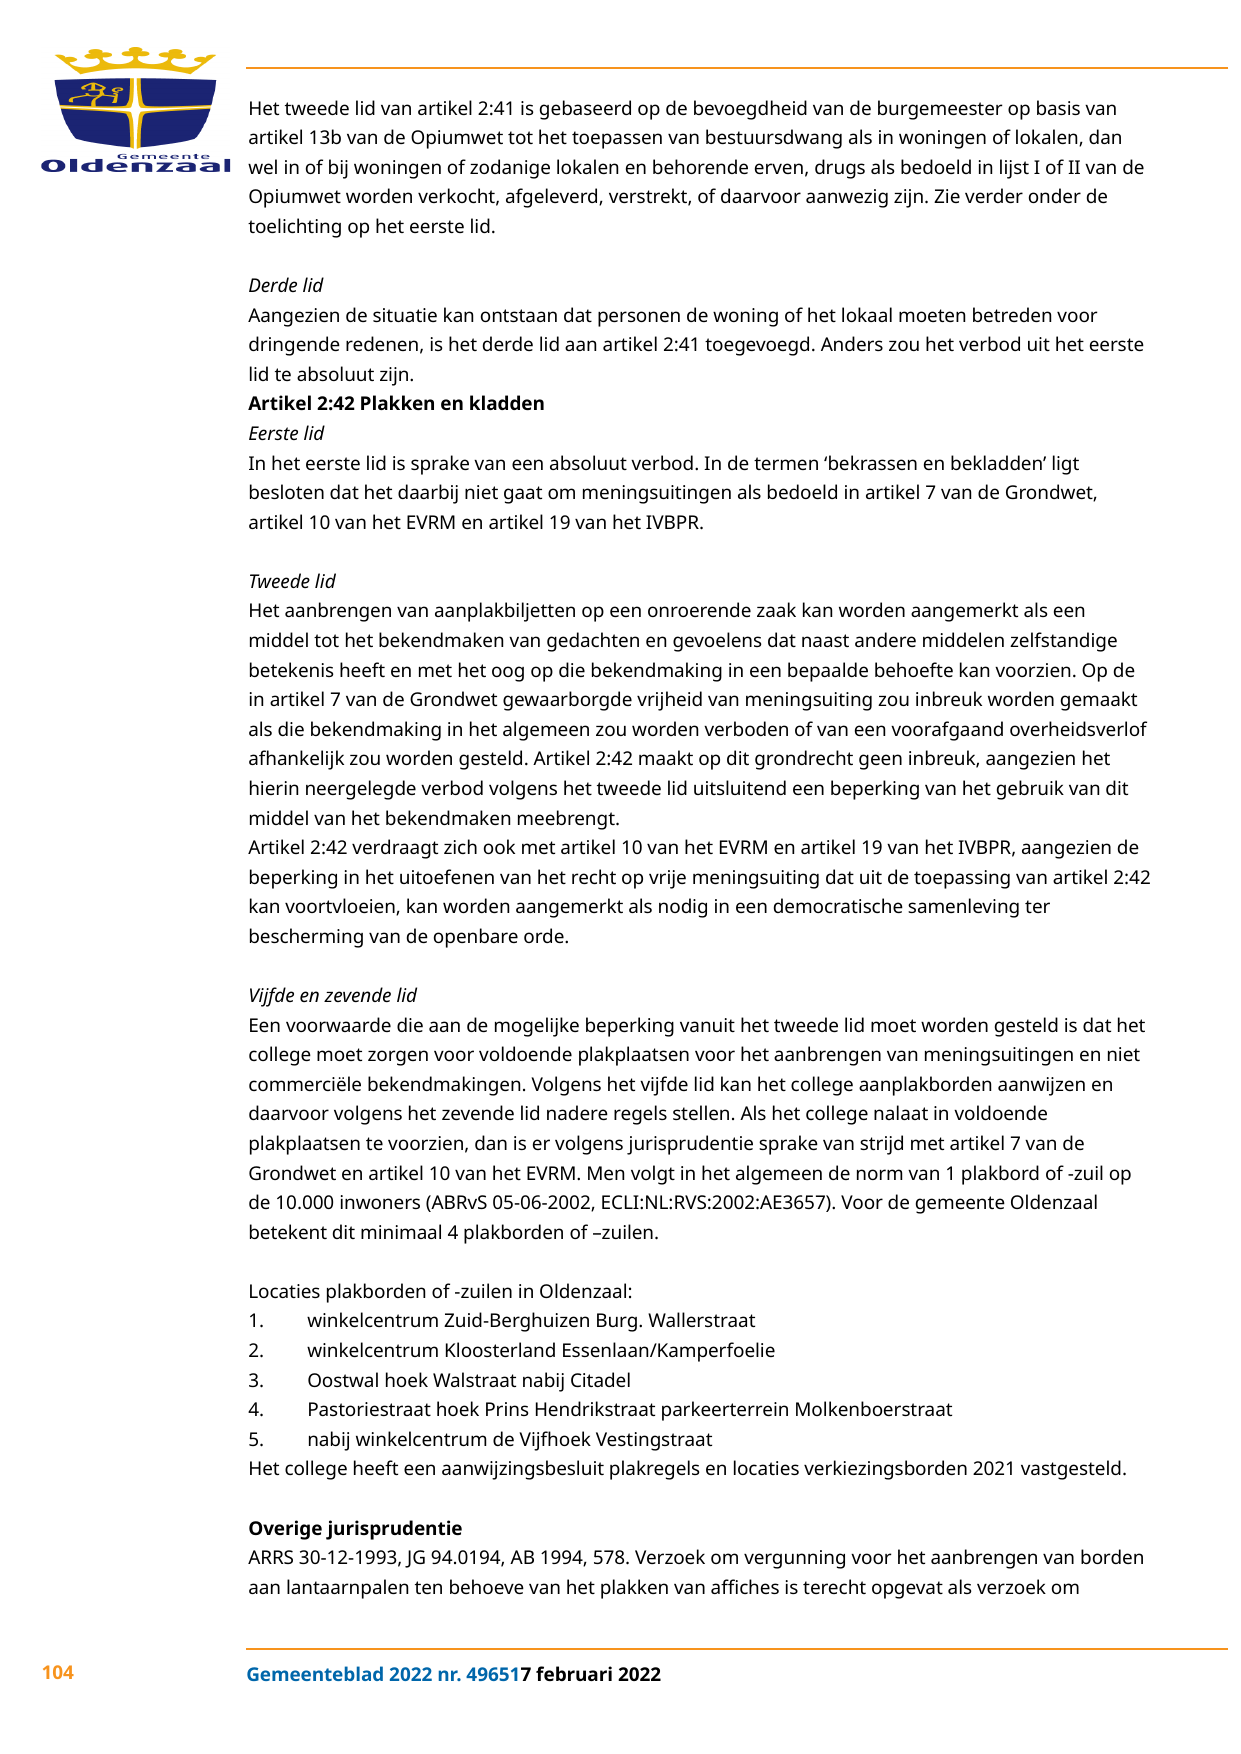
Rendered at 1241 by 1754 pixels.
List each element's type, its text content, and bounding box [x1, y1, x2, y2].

text Eerste lid [248, 420, 1152, 446]
text Aangezien de situatie kan ontstaan dat personen de woning of het lokaal moeten betreden voor dringende redenen, is het derde lid aan artikel 2:41 toegevoegd. Anders zou het verbod uit het eerste lid te absoluut zijn. [248, 302, 1152, 387]
text Artikel 2:42 Plakken en kladden [248, 391, 1152, 416]
list Oostwal hoek Walstraat nabij Citadel [248, 1367, 1152, 1393]
text Overige jurisprudentie [248, 1515, 1152, 1541]
text Artikel 2:42 verdraagt zich ook met artikel 10 van het EVRM en artikel 19 van het IVBPR, aangezien de beperking in het uitoefenen van het recht op vrije meningsuiting dat uit de toepassing van artikel 2:42 kan voortvloeien, kan worden aangemerkt als nodig in een democratische samenleving ter bescherming van de openbare orde. [248, 834, 1152, 949]
text Vijfde en zevende lid [248, 982, 1152, 1008]
text Het college heeft een aanwijzingsbesluit plakregels en locaties verkiezingsborden 2021 vastgesteld. [248, 1456, 1152, 1481]
list winkelcentrum Kloosterland Essenlaan/Kamperfoelie [248, 1337, 1152, 1363]
list nabij winkelcentrum de Vijfhoek Vestingstraat [248, 1426, 1152, 1452]
text Locaties plakborden of -zuilen in Oldenzaal: [248, 1278, 1152, 1304]
list Pastoriestraat hoek Prins Hendrikstraat parkeerterrein Molkenboerstraat [248, 1396, 1152, 1422]
text Een voorwaarde die aan de mogelijke beperking vanuit het tweede lid moet worden gesteld is dat het college moet zorgen voor voldoende plakplaatsen voor het aanbrengen van meningsuitingen en niet commerciële bekendmakingen. Volgens het vijfde lid kan het college aanplakborden aanwijzen en daarvoor volgens het zevende lid nadere regels stellen. Als het college nalaat in voldoende plakplaatsen te voorzien, dan is er volgens jurisprudentie sprake van strijd met artikel 7 van de Grondwet en artikel 10 van het EVRM. Men volgt in het algemeen de norm van 1 plakbord of -zuil op de 10.000 inwoners (ABRvS 05-06-2002, ECLI:NL:RVS:2002:AE3657). Voor de gemeente Oldenzaal betekent dit minimaal 4 plakborden of –zuilen. [248, 1012, 1152, 1245]
text ARRS 30-12-1993, JG 94.0194, AB 1994, 578. Verzoek om vergunning voor het aanbrengen van borden aan lantaarnpalen ten behoeve van het plakken van affiches is terecht opgevat als verzoek om [248, 1544, 1152, 1600]
picture [41, 47, 231, 172]
text Het aanbrengen van aanplakbiljetten op een onroerende zaak kan worden aangemerkt als een middel tot het bekendmaken van gedachten en gevoelens dat naast andere middelen zelfstandige betekenis heeft en met het oog op die bekendmaking in een bepaalde behoefte kan voorzien. Op de in artikel 7 van de Grondwet gewaarborgde vrijheid van meningsuiting zou inbreuk worden gemaakt als die bekendmaking in het algemeen zou worden verboden of van een voorafgaand overheidsverlof afhankelijk zou worden gesteld. Artikel 2:42 maakt op dit grondrecht geen inbreuk, aangezien het hierin neergelegde verbod volgens het tweede lid uitsluitend een beperking van het gebruik van dit middel van het bekendmaken meebrengt. [248, 598, 1152, 831]
text Het tweede lid van artikel 2:41 is gebaseerd op de bevoegdheid van de burgemeester op basis van artikel 13b van de Opiumwet tot het toepassen van bestuursdwang als in woningen of lokalen, dan wel in of bij woningen of zodanige lokalen en behorende erven, drugs als bedoeld in lijst I of II van de Opiumwet worden verkocht, afgeleverd, verstrekt, of daarvoor aanwezig zijn. Zie verder onder de toelichting op het eerste lid. [248, 95, 1152, 239]
text Derde lid [248, 272, 1152, 298]
list winkelcentrum Zuid-Berghuizen Burg. Wallerstraat [248, 1308, 1152, 1333]
text Tweede lid [248, 568, 1152, 594]
text In het eerste lid is sprake van een absoluut verbod. In de termen ‘bekrassen en bekladden’ ligt besloten dat het daarbij niet gaat om meningsuitingen als bedoeld in artikel 7 van de Grondwet, artikel 10 van het EVRM en artikel 19 van het IVBPR. [248, 450, 1152, 535]
